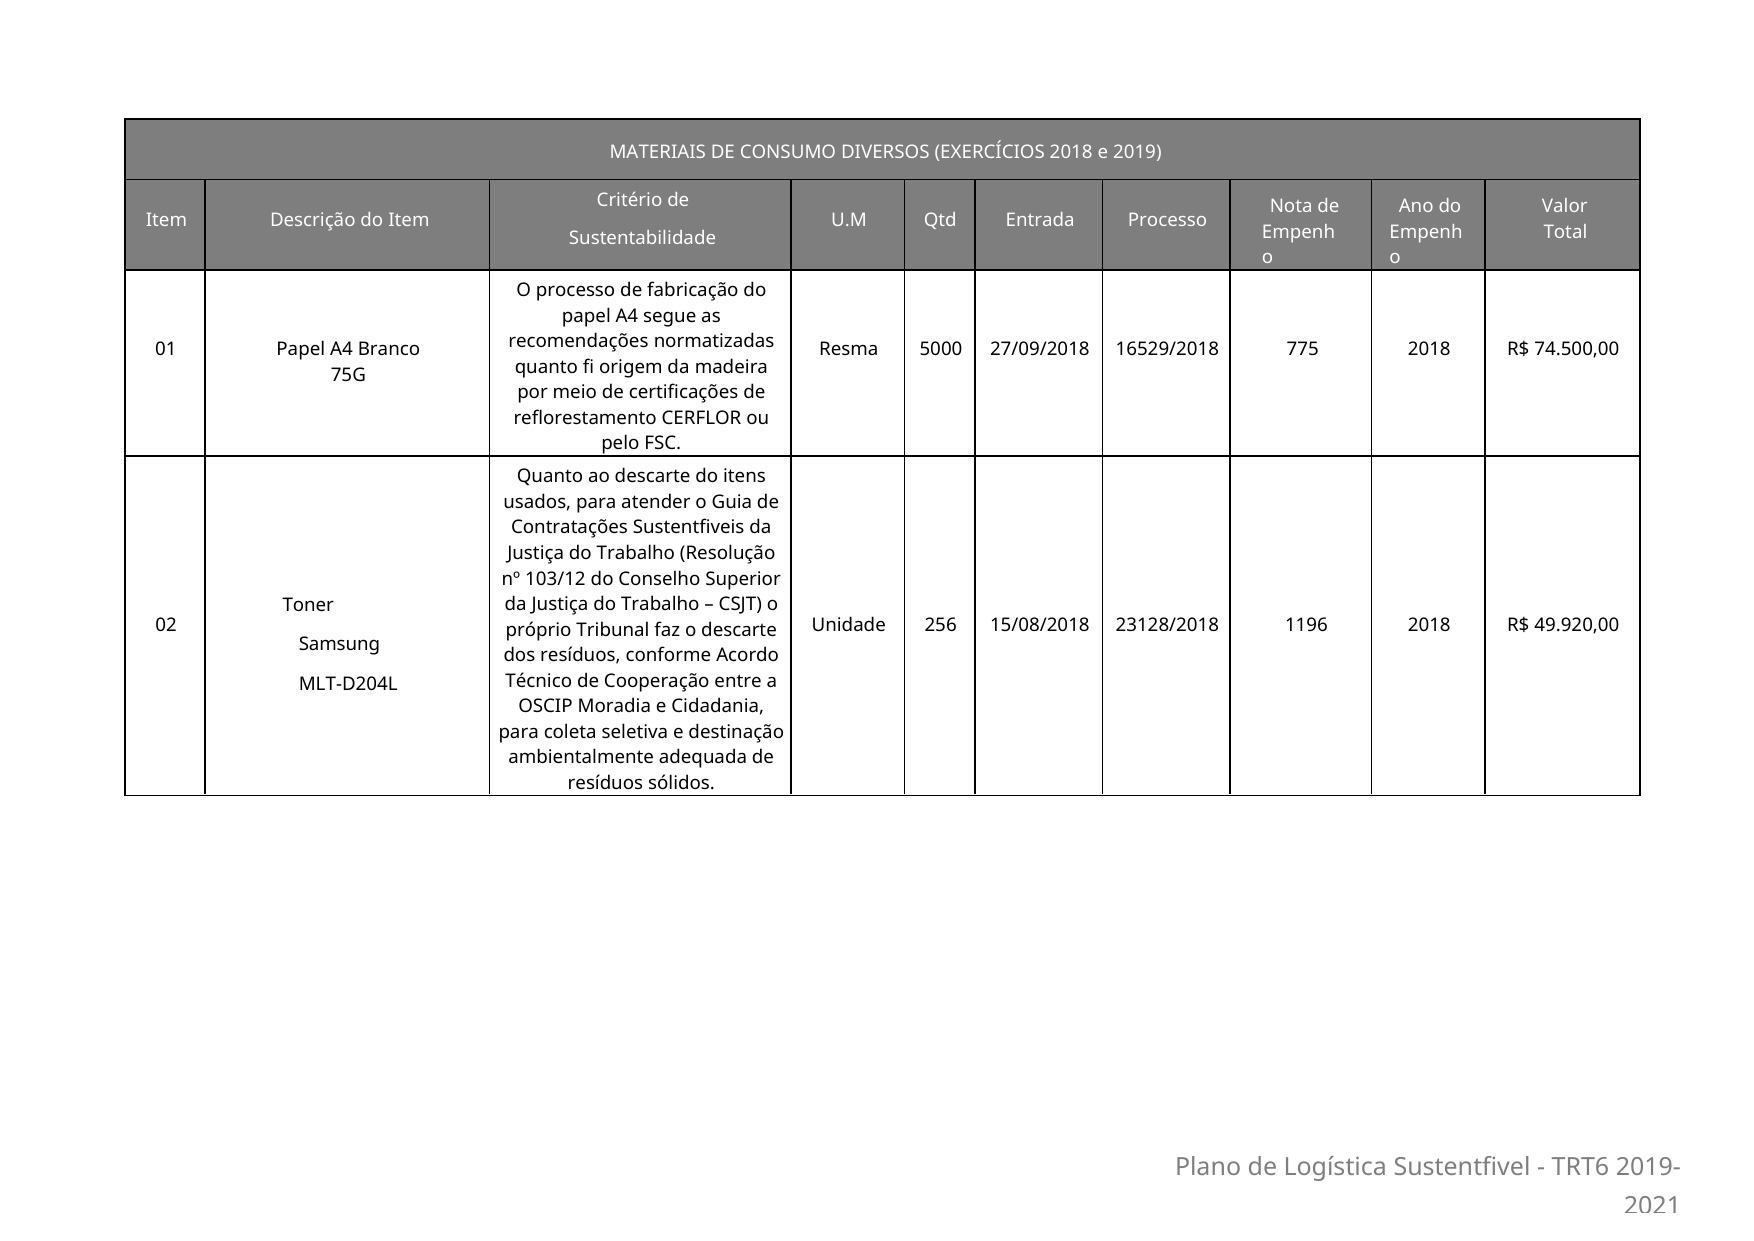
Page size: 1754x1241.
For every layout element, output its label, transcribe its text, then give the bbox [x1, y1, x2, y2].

table_cell Processo [1103, 180, 1229, 269]
table_cell 16529/2018 [1103, 271, 1229, 455]
table_cell 15/08/2018 [976, 457, 1102, 794]
table_cell 5000 [905, 271, 974, 455]
table_cell R$ 49.920,00 [1486, 457, 1639, 794]
table_cell Ano do Empenho [1372, 180, 1484, 269]
table_cell Unidade [792, 457, 904, 794]
table_cell 775 [1231, 271, 1371, 455]
table_cell Quanto ao descarte do itens usados, para atender o Guia de Contratações Sustentfiveis da Justiça do Trabalho (Resolução nº 103/12 do Conselho Superior da Justiça do Trabalho – CSJT) o próprio Tribunal faz o descarte dos resíduos, conforme Acordo Técnico de Cooperação entre a OSCIP Moradia e Cidadania, para coleta seletiva e destinação ambientalmente adequada de resíduos sólidos. [490, 457, 790, 794]
table_cell 2018 [1372, 271, 1484, 455]
table_cell 2018 [1372, 457, 1484, 794]
table_cell Entrada [976, 180, 1102, 269]
table_cell Item [126, 180, 204, 269]
table_cell R$ 74.500,00 [1486, 271, 1639, 455]
table_cell Critério de Sustentabilidade [490, 180, 790, 269]
table_cell Papel A4 Branco 75G [206, 271, 489, 455]
table_cell Valor Total [1486, 180, 1639, 269]
table_cell Descrição do Item [206, 180, 489, 269]
table_cell 256 [905, 457, 974, 794]
table_cell 23128/2018 [1103, 457, 1229, 794]
table_cell 02 [126, 457, 204, 794]
table_cell 1196 [1231, 457, 1371, 794]
table_cell 27/09/2018 [976, 271, 1102, 455]
table_header MATERIAIS DE CONSUMO DIVERSOS (EXERCÍCIOS 2018 e 2019) [126, 120, 1639, 179]
table_cell Resma [792, 271, 904, 455]
table_cell Qtd [905, 180, 974, 269]
table_cell 01 [126, 271, 204, 455]
table_cell U.M [792, 180, 904, 269]
table_cell Nota de Empenho [1231, 180, 1371, 269]
table_cell O processo de fabricação do papel A4 segue as recomendações normatizadas quanto fi origem da madeira por meio de certificações de reflorestamento CERFLOR ou pelo FSC. [490, 271, 790, 455]
table_cell Toner Samsung MLT-D204L [206, 457, 489, 794]
